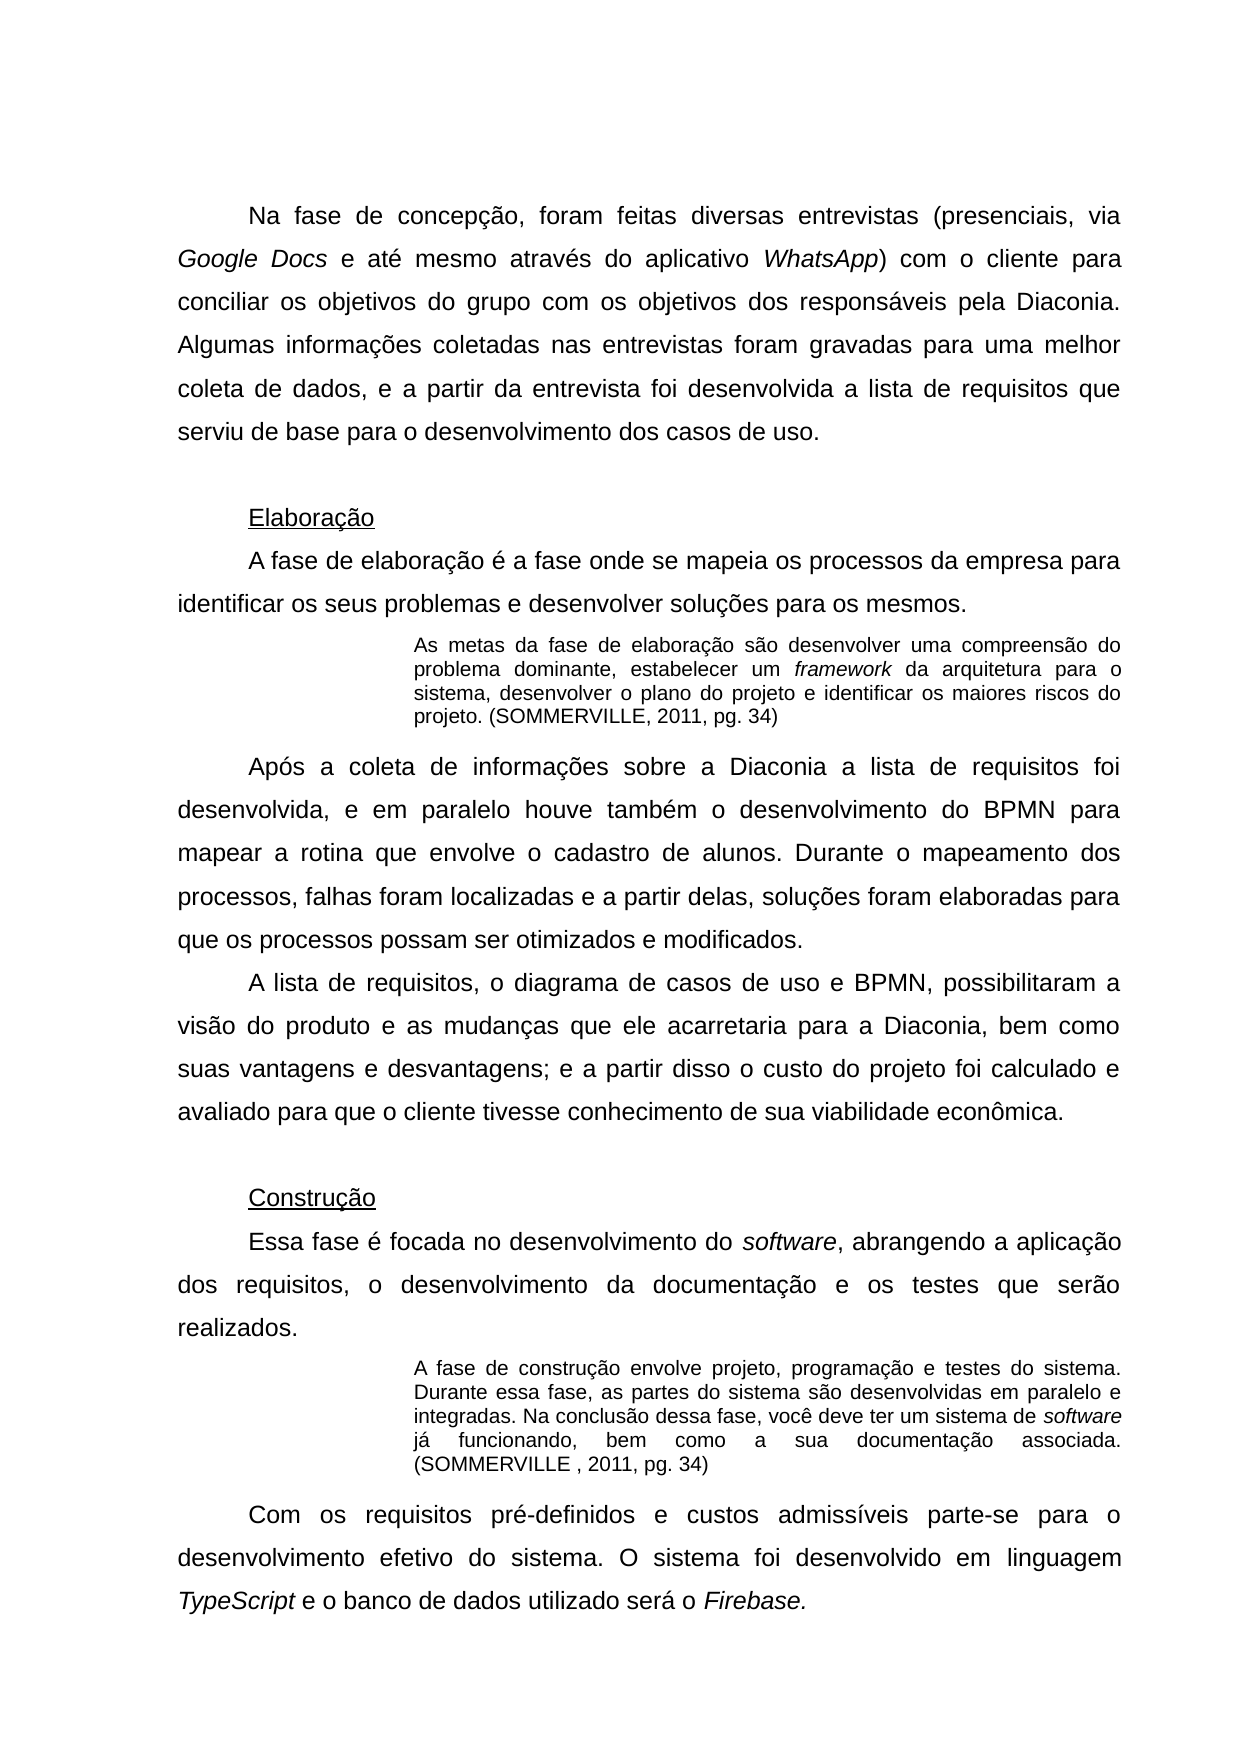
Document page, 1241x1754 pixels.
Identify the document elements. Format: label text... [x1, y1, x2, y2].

text A fase de construção envolve projeto, programação e testes do sistema. Durante essa fase, as partes do sistema são desenvolvidas em paralelo e integradas. Na conclusão dessa fase, você deve ter um sistema de software já funcionando, bem como a sua documentação associada. (SOMMERVILLE , 2011, pg. 34) [413, 1356, 1122, 1476]
text Com os requisitos pré-definidos e custos admissíveis parte-se para o desenvolvimento efetivo do sistema. O sistema foi desenvolvido em linguagem TypeScript e o banco de dados utilizado será o Firebase. [177, 1500, 1122, 1615]
text Essa fase é focada no desenvolvimento do software, abrangendo a aplicação dos requisitos, o desenvolvimento da documentação e os testes que serão realizados. [177, 1227, 1122, 1342]
text As metas da fase de elaboração são desenvolver uma compreensão do problema dominante, estabelecer um framework da arquitetura para o sistema, desenvolver o plano do projeto e identificar os maiores riscos do projeto. (SOMMERVILLE, 2011, pg. 34) [413, 632, 1122, 728]
text Na fase de concepção, foram feitas diversas entrevistas (presenciais, via Google Docs e até mesmo através do aplicativo WhatsApp) com o cliente para conciliar os objetivos do grupo com os objetivos dos responsáveis pela Diaconia. Algumas informações coletadas nas entrevistas foram gravadas para uma melhor coleta de dados, e a partir da entrevista foi desenvolvida a lista de requisitos que serviu de base para o desenvolvimento dos casos de uso. [177, 201, 1122, 446]
text A fase de elaboração é a fase onde se mapeia os processos da empresa para identificar os seus problemas e desenvolver soluções para os mesmos. [177, 546, 1122, 618]
text Após a coleta de informações sobre a Diaconia a lista de requisitos foi desenvolvida, e em paralelo houve também o desenvolvimento do BPMN para mapear a rotina que envolve o cadastro de alunos. Durante o mapeamento dos processos, falhas foram localizadas e a partir delas, soluções foram elaboradas para que os processos possam ser otimizados e modificados. [177, 752, 1122, 953]
text A lista de requisitos, o diagrama de casos de uso e BPMN, possibilitaram a visão do produto e as mudanças que ele acarretaria para a Diaconia, bem como suas vantagens e desvantagens; e a partir disso o custo do projeto foi calculado e avaliado para que o cliente tivesse conhecimento de sua viabilidade econômica. [177, 968, 1122, 1126]
text Elaboração [177, 503, 1122, 532]
text Construção [177, 1183, 1122, 1212]
